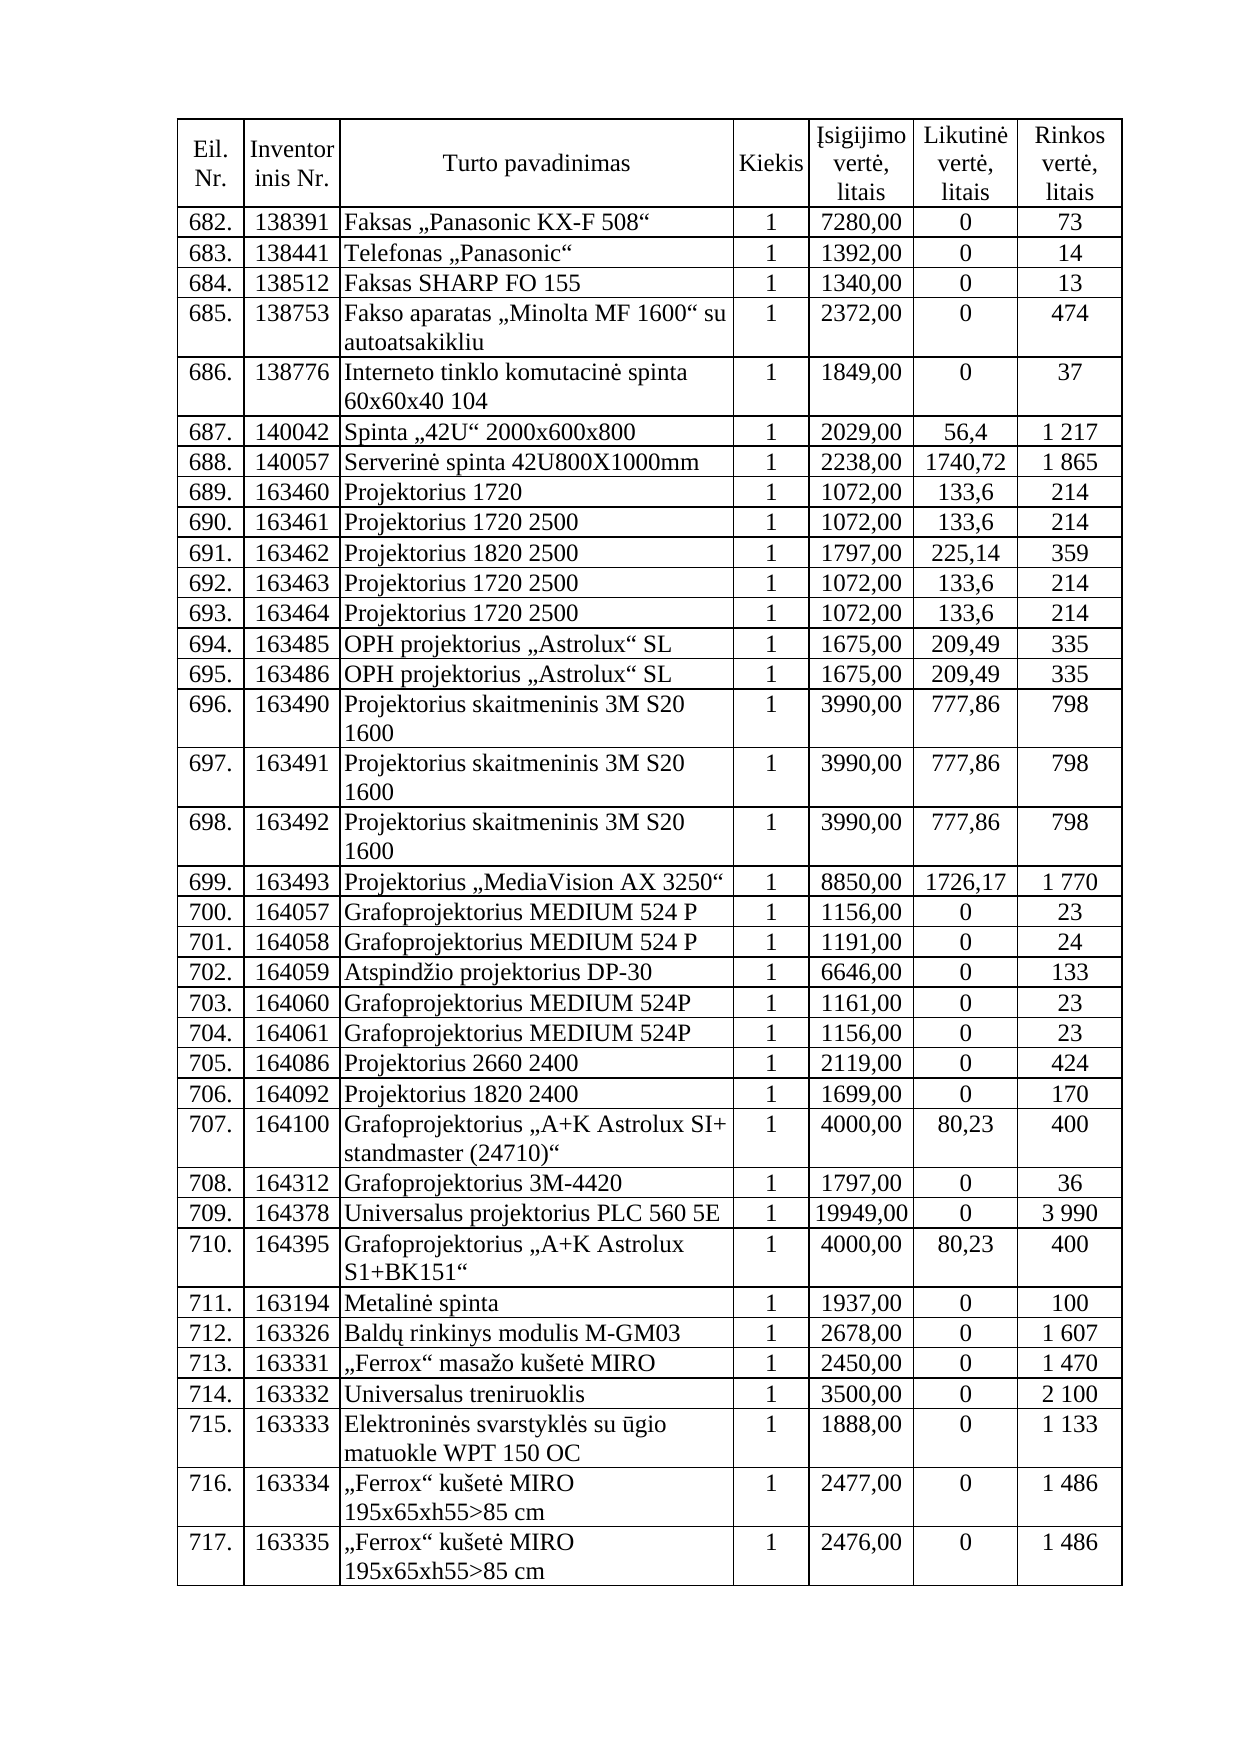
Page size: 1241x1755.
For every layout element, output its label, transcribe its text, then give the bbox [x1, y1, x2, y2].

table_cell 163334 [245, 1468, 339, 1526]
table_cell 80,23 [914, 1109, 1017, 1167]
table_cell 1 770 [1018, 867, 1121, 895]
table_cell 1 [734, 1288, 808, 1317]
table_cell 24 [1018, 927, 1121, 956]
table_cell Fakso aparatas „Minolta MF 1600“ su autoatsakikliu [341, 298, 733, 356]
table_cell 698. [178, 808, 243, 865]
table_cell 2476,00 [810, 1527, 913, 1585]
table_cell 0 [914, 897, 1017, 926]
table_cell 705. [178, 1048, 243, 1077]
table_cell 1 [734, 1079, 808, 1107]
table_header Turto pavadinimas [341, 120, 733, 206]
table_cell 335 [1018, 659, 1121, 688]
table_cell 163464 [245, 598, 339, 627]
table_cell 140057 [245, 447, 339, 476]
table_cell 1849,00 [810, 358, 913, 415]
table_cell 712. [178, 1318, 243, 1347]
table_cell 1 [734, 1109, 808, 1167]
table_cell 1699,00 [810, 1079, 913, 1107]
table_cell 702. [178, 958, 243, 986]
table_cell 1 [734, 1198, 808, 1227]
table_cell 3990,00 [810, 690, 913, 747]
table_cell 6646,00 [810, 958, 913, 986]
table_cell 1340,00 [810, 268, 913, 297]
table_cell 1191,00 [810, 927, 913, 956]
table_cell 3500,00 [810, 1379, 913, 1407]
table_cell 685. [178, 298, 243, 356]
table_cell 3 990 [1018, 1198, 1121, 1227]
table_cell 225,14 [914, 538, 1017, 567]
table_cell 4000,00 [810, 1229, 913, 1286]
table_cell 1 [734, 867, 808, 895]
table_cell 0 [914, 1288, 1017, 1317]
table_cell 697. [178, 748, 243, 806]
table_cell OPH projektorius „Astrolux“ SL [341, 659, 733, 688]
table_cell Projektorius skaitmeninis 3M S20 1600 [341, 808, 733, 865]
table_cell 163335 [245, 1527, 339, 1585]
table_cell 23 [1018, 897, 1121, 926]
table_cell 707. [178, 1109, 243, 1167]
table_cell 164092 [245, 1079, 339, 1107]
table_cell 0 [914, 1168, 1017, 1197]
table_cell Grafoprojektorius „A+K Astrolux SI+ standmaster (24710)“ [341, 1109, 733, 1167]
table_cell Projektorius 1820 2500 [341, 538, 733, 567]
table_cell Projektorius skaitmeninis 3M S20 1600 [341, 690, 733, 747]
table_cell 8850,00 [810, 867, 913, 895]
table_cell 209,49 [914, 659, 1017, 688]
table_cell 1072,00 [810, 477, 913, 506]
table_cell 1 [734, 988, 808, 1017]
table_cell 1072,00 [810, 598, 913, 627]
table_cell Interneto tinklo komutacinė spinta 60x60x40 104 [341, 358, 733, 415]
table_cell 214 [1018, 477, 1121, 506]
table_cell 1797,00 [810, 1168, 913, 1197]
table_cell 1 [734, 358, 808, 415]
table_cell Faksas SHARP FO 155 [341, 268, 733, 297]
table_cell 100 [1018, 1288, 1121, 1317]
table_cell 13 [1018, 268, 1121, 297]
table_cell 699. [178, 867, 243, 895]
table_header Įsigijimo vertė, litais [810, 120, 913, 206]
table_cell 164061 [245, 1018, 339, 1047]
table_cell 164312 [245, 1168, 339, 1197]
table_cell 80,23 [914, 1229, 1017, 1286]
table_cell 164058 [245, 927, 339, 956]
table_cell 1 [734, 1229, 808, 1286]
table_cell 710. [178, 1229, 243, 1286]
table_cell 73 [1018, 208, 1121, 236]
table_cell 0 [914, 208, 1017, 236]
table_cell 163461 [245, 508, 339, 536]
table_cell 1156,00 [810, 1018, 913, 1047]
table_cell 2029,00 [810, 417, 913, 445]
table_cell 0 [914, 358, 1017, 415]
table_cell Elektroninės svarstyklės su ūgio matuokle WPT 150 OC [341, 1409, 733, 1467]
table_cell 164059 [245, 958, 339, 986]
table_cell 133,6 [914, 568, 1017, 597]
table_cell 214 [1018, 508, 1121, 536]
table_cell 1 [734, 690, 808, 747]
table_cell 163463 [245, 568, 339, 597]
table_cell 163493 [245, 867, 339, 895]
table_cell 163492 [245, 808, 339, 865]
table_cell 0 [914, 1409, 1017, 1467]
table_cell 1 [734, 958, 808, 986]
table_cell 0 [914, 927, 1017, 956]
table_cell 163491 [245, 748, 339, 806]
table_cell 1 [734, 897, 808, 926]
table_cell Grafoprojektorius MEDIUM 524 P [341, 897, 733, 926]
table_header Kiekis [734, 120, 808, 206]
table_cell Grafoprojektorius 3M-4420 [341, 1168, 733, 1197]
table_cell 1 865 [1018, 447, 1121, 476]
table_header Eil. Nr. [178, 120, 243, 206]
table_cell 693. [178, 598, 243, 627]
table_cell Projektorius 1720 2500 [341, 598, 733, 627]
table_cell 0 [914, 988, 1017, 1017]
table_cell 1072,00 [810, 508, 913, 536]
table_cell 1 217 [1018, 417, 1121, 445]
table_cell 1 [734, 508, 808, 536]
table_cell 1392,00 [810, 238, 913, 267]
table_cell 1 607 [1018, 1318, 1121, 1347]
table_cell 1 [734, 538, 808, 567]
table_cell 14 [1018, 238, 1121, 267]
table_cell 706. [178, 1079, 243, 1107]
table_cell 1 [734, 208, 808, 236]
table_cell 164060 [245, 988, 339, 1017]
table_header Rinkos vertė, litais [1018, 120, 1121, 206]
table_cell 1740,72 [914, 447, 1017, 476]
table_cell 170 [1018, 1079, 1121, 1107]
table_cell 474 [1018, 298, 1121, 356]
table_cell 1 [734, 268, 808, 297]
table_cell 2 100 [1018, 1379, 1121, 1407]
table_cell Projektorius 1820 2400 [341, 1079, 733, 1107]
table_cell 163332 [245, 1379, 339, 1407]
table_cell 0 [914, 298, 1017, 356]
table_cell 777,86 [914, 748, 1017, 806]
table_cell 798 [1018, 690, 1121, 747]
table_cell 37 [1018, 358, 1121, 415]
table_cell 1 470 [1018, 1348, 1121, 1377]
table_cell 1 [734, 1168, 808, 1197]
table_cell 163333 [245, 1409, 339, 1467]
table_cell 687. [178, 417, 243, 445]
table_cell 359 [1018, 538, 1121, 567]
table_cell Metalinė spinta [341, 1288, 733, 1317]
table_cell 164100 [245, 1109, 339, 1167]
table_cell 696. [178, 690, 243, 747]
table_cell 714. [178, 1379, 243, 1407]
table_cell 23 [1018, 988, 1121, 1017]
table_cell 689. [178, 477, 243, 506]
table_cell Faksas „Panasonic KX-F 508“ [341, 208, 733, 236]
table_cell Projektorius „MediaVision AX 3250“ [341, 867, 733, 895]
table_cell 1 [734, 1018, 808, 1047]
table_cell 0 [914, 958, 1017, 986]
table_cell 688. [178, 447, 243, 476]
table_cell 56,4 [914, 417, 1017, 445]
table_cell 163490 [245, 690, 339, 747]
table_cell 1 [734, 927, 808, 956]
table_cell Projektorius 1720 [341, 477, 733, 506]
table_cell 1937,00 [810, 1288, 913, 1317]
table_cell 682. [178, 208, 243, 236]
table_cell 1 [734, 298, 808, 356]
table_cell 0 [914, 1079, 1017, 1107]
table_cell 1 133 [1018, 1409, 1121, 1467]
table_cell 163331 [245, 1348, 339, 1377]
table_cell 0 [914, 268, 1017, 297]
table_cell 1 [734, 447, 808, 476]
table_cell 711. [178, 1288, 243, 1317]
table_cell 138512 [245, 268, 339, 297]
table_cell 2477,00 [810, 1468, 913, 1526]
table_cell 209,49 [914, 629, 1017, 657]
table_cell 163326 [245, 1318, 339, 1347]
table_cell 684. [178, 268, 243, 297]
table_cell 0 [914, 1348, 1017, 1377]
table_cell 2678,00 [810, 1318, 913, 1347]
table_cell „Ferrox“ kušetė MIRO 195x65xh55>85 cm [341, 1527, 733, 1585]
table_cell 1 486 [1018, 1527, 1121, 1585]
table_cell Spinta „42U“ 2000x600x800 [341, 417, 733, 445]
table_cell 1 [734, 808, 808, 865]
table_cell Universalus treniruoklis [341, 1379, 733, 1407]
table_cell 1 486 [1018, 1468, 1121, 1526]
table_cell 163462 [245, 538, 339, 567]
table_cell 1 [734, 477, 808, 506]
table_cell Projektorius 1720 2500 [341, 508, 733, 536]
table_cell 700. [178, 897, 243, 926]
table_cell 2119,00 [810, 1048, 913, 1077]
table_cell 19949,00 [810, 1198, 913, 1227]
table_cell 694. [178, 629, 243, 657]
table_cell 690. [178, 508, 243, 536]
table_cell 1 [734, 1318, 808, 1347]
table_cell 3990,00 [810, 808, 913, 865]
table_cell 0 [914, 1018, 1017, 1047]
table_cell 691. [178, 538, 243, 567]
table_cell 138391 [245, 208, 339, 236]
table_cell 0 [914, 238, 1017, 267]
table_cell 1675,00 [810, 629, 913, 657]
table_cell 0 [914, 1198, 1017, 1227]
table_cell 704. [178, 1018, 243, 1047]
table_cell Universalus projektorius PLC 560 5E [341, 1198, 733, 1227]
table_cell 133 [1018, 958, 1121, 986]
table_cell 1 [734, 1409, 808, 1467]
table_cell 1 [734, 568, 808, 597]
table_cell 2372,00 [810, 298, 913, 356]
table_cell 1 [734, 1527, 808, 1585]
table_cell 717. [178, 1527, 243, 1585]
table_cell 798 [1018, 808, 1121, 865]
table_cell 7280,00 [810, 208, 913, 236]
table_cell 1 [734, 417, 808, 445]
table_cell 133,6 [914, 598, 1017, 627]
table_cell 0 [914, 1379, 1017, 1407]
table_cell Grafoprojektorius MEDIUM 524 P [341, 927, 733, 956]
table_cell „Ferrox“ masažo kušetė MIRO [341, 1348, 733, 1377]
table_cell Grafoprojektorius MEDIUM 524P [341, 988, 733, 1017]
table_cell 163460 [245, 477, 339, 506]
table_cell Projektorius skaitmeninis 3M S20 1600 [341, 748, 733, 806]
table_cell 0 [914, 1468, 1017, 1526]
table_cell 0 [914, 1048, 1017, 1077]
table_cell Telefonas „Panasonic“ [341, 238, 733, 267]
table_cell 400 [1018, 1229, 1121, 1286]
table_cell 140042 [245, 417, 339, 445]
table_cell 1 [734, 659, 808, 688]
table_cell 777,86 [914, 808, 1017, 865]
table_cell 3990,00 [810, 748, 913, 806]
table_cell 716. [178, 1468, 243, 1526]
table_cell 1 [734, 1468, 808, 1526]
table_cell Grafoprojektorius MEDIUM 524P [341, 1018, 733, 1047]
table_cell 713. [178, 1348, 243, 1377]
table_cell 214 [1018, 598, 1121, 627]
table_header Likutinė vertė, litais [914, 120, 1017, 206]
table_cell 133,6 [914, 508, 1017, 536]
table_cell 695. [178, 659, 243, 688]
table_cell 0 [914, 1318, 1017, 1347]
table_cell 214 [1018, 568, 1121, 597]
table_cell 133,6 [914, 477, 1017, 506]
table_cell 715. [178, 1409, 243, 1467]
table_cell 164057 [245, 897, 339, 926]
table_cell 1726,17 [914, 867, 1017, 895]
table_cell 164378 [245, 1198, 339, 1227]
table_cell 2238,00 [810, 447, 913, 476]
table_cell 708. [178, 1168, 243, 1197]
table_cell Atspindžio projektorius DP-30 [341, 958, 733, 986]
table_cell 164086 [245, 1048, 339, 1077]
table_cell 138753 [245, 298, 339, 356]
table_cell 163194 [245, 1288, 339, 1317]
table_cell 701. [178, 927, 243, 956]
table_cell 23 [1018, 1018, 1121, 1047]
table_cell 400 [1018, 1109, 1121, 1167]
table_cell 1 [734, 1379, 808, 1407]
table_cell 1156,00 [810, 897, 913, 926]
table_cell 703. [178, 988, 243, 1017]
table_cell 138776 [245, 358, 339, 415]
table_cell 1161,00 [810, 988, 913, 1017]
table_cell 1 [734, 748, 808, 806]
table_cell 1797,00 [810, 538, 913, 567]
table_cell 1 [734, 1348, 808, 1377]
table_cell 1888,00 [810, 1409, 913, 1467]
table_cell 36 [1018, 1168, 1121, 1197]
table_cell 424 [1018, 1048, 1121, 1077]
table_cell 138441 [245, 238, 339, 267]
table_cell OPH projektorius „Astrolux“ SL [341, 629, 733, 657]
table_cell 163485 [245, 629, 339, 657]
table_cell 1675,00 [810, 659, 913, 688]
table_cell 686. [178, 358, 243, 415]
table_cell 798 [1018, 748, 1121, 806]
table_cell „Ferrox“ kušetė MIRO 195x65xh55>85 cm [341, 1468, 733, 1526]
table_cell 1 [734, 1048, 808, 1077]
table_cell 164395 [245, 1229, 339, 1286]
table_cell 683. [178, 238, 243, 267]
table_cell 1 [734, 629, 808, 657]
table_cell 1 [734, 598, 808, 627]
table_cell 0 [914, 1527, 1017, 1585]
table_cell 335 [1018, 629, 1121, 657]
table_cell 709. [178, 1198, 243, 1227]
table_cell 2450,00 [810, 1348, 913, 1377]
table_header Inventorinis Nr. [245, 120, 339, 206]
table_cell Grafoprojektorius „A+K Astrolux S1+BK151“ [341, 1229, 733, 1286]
table_cell 692. [178, 568, 243, 597]
table_cell Projektorius 1720 2500 [341, 568, 733, 597]
table_cell 4000,00 [810, 1109, 913, 1167]
table_cell 163486 [245, 659, 339, 688]
table_cell Baldų rinkinys modulis M-GM03 [341, 1318, 733, 1347]
table_cell 777,86 [914, 690, 1017, 747]
table_cell Projektorius 2660 2400 [341, 1048, 733, 1077]
table_cell Serverinė spinta 42U800X1000mm [341, 447, 733, 476]
table_cell 1072,00 [810, 568, 913, 597]
table_cell 1 [734, 238, 808, 267]
